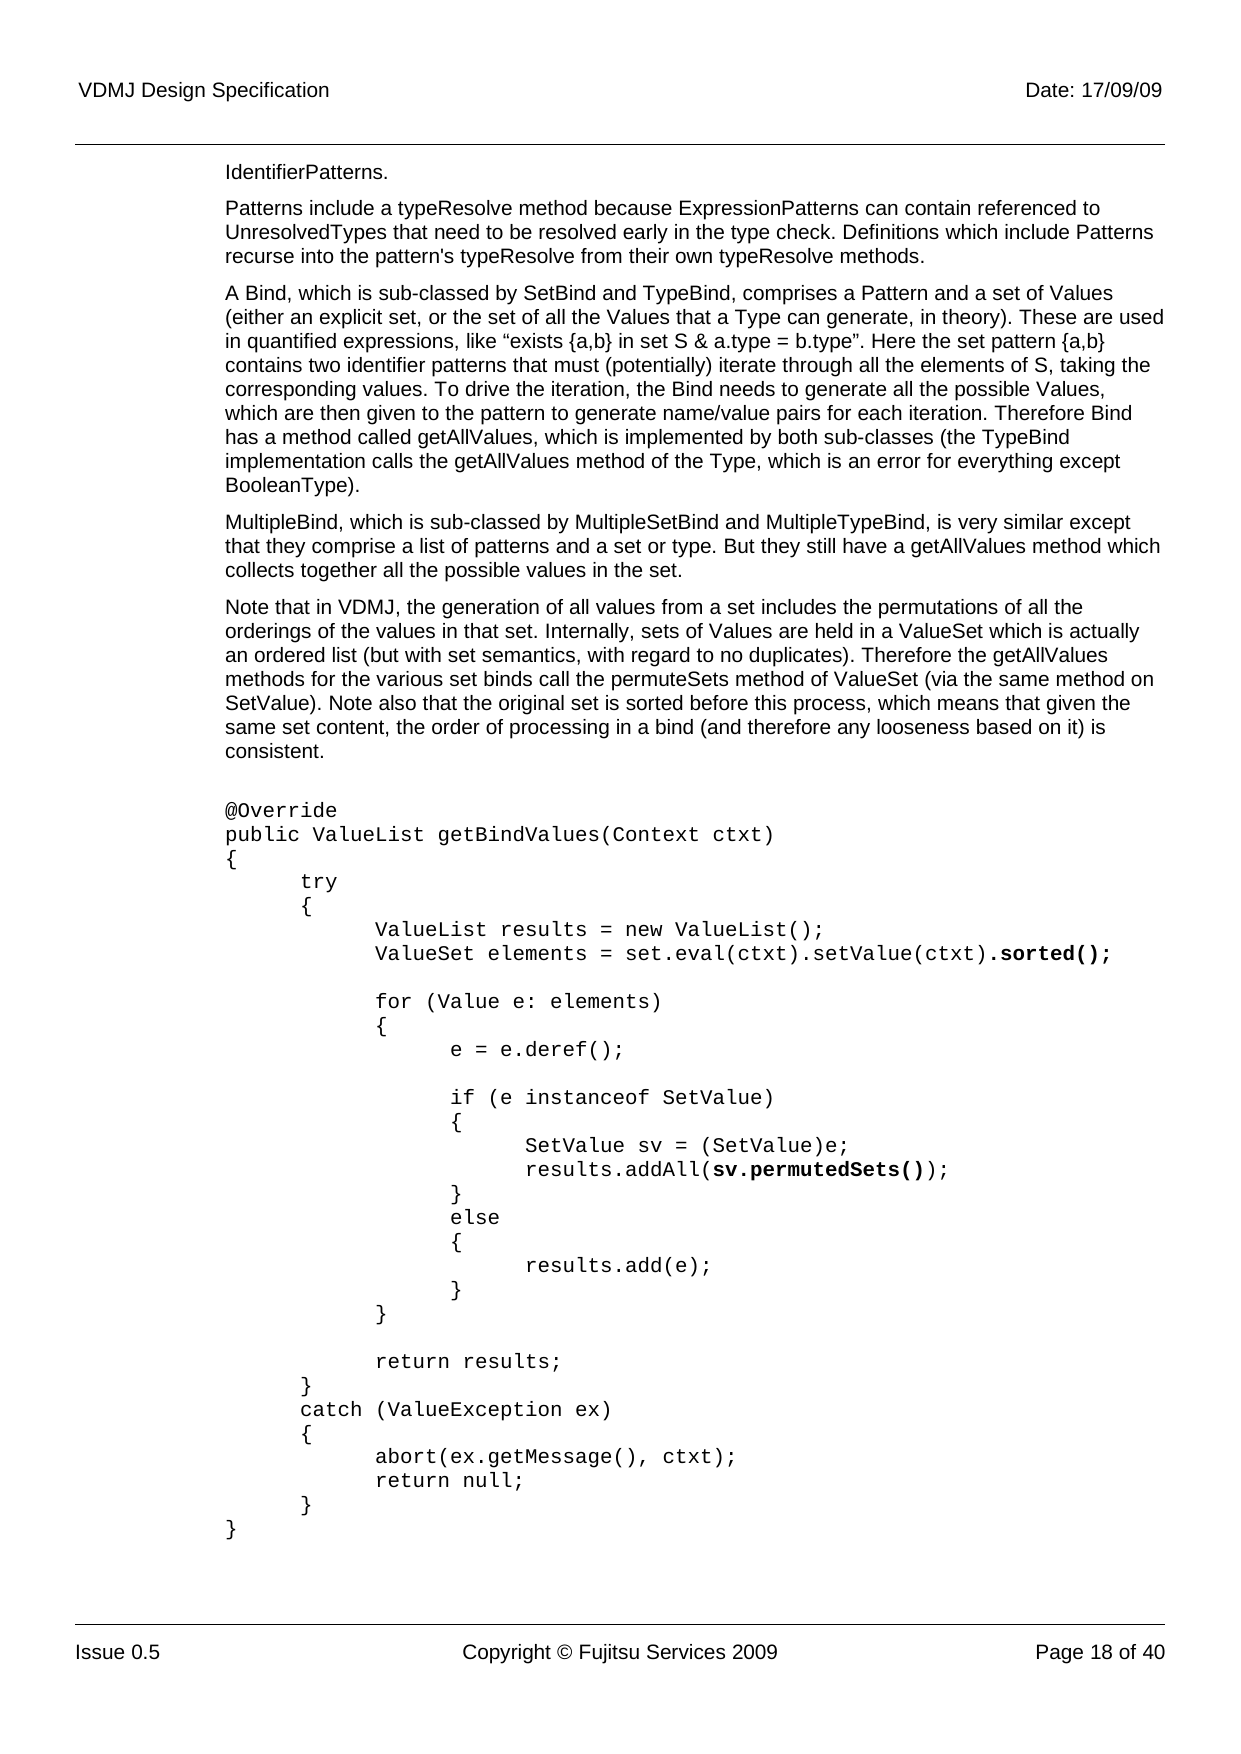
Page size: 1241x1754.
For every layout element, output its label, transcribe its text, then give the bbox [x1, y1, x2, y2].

text Note that in VDMJ, the generation of all values from a set includes the permutations of all the orderings of the values in that set. Internally, sets of Values are held in a ValueSet which is actually an ordered list (but with set semantics, with regard to no duplicates). Therefore the getAllValues methods for the various set binds call the permuteSets method of ValueSet (via the same method on SetValue). Note also that the original set is sorted before this process, which means that given the same set content, the order of processing in a bind (and therefore any looseness based on it) is consistent. [225, 595, 1165, 763]
text { [225, 895, 1165, 919]
text for (Value e: elements) [225, 991, 1165, 1015]
text return results; [225, 1351, 1165, 1374]
text { [225, 1015, 1165, 1039]
text public ValueList getBindValues(Context ctxt) [225, 823, 1165, 847]
text ValueList results = new ValueList(); [225, 919, 1165, 943]
text } [225, 1279, 1165, 1303]
text @Override [225, 799, 1165, 823]
text { [225, 1422, 1165, 1446]
text IdentifierPatterns. [225, 160, 1165, 184]
text } [225, 1494, 1165, 1518]
text SetValue sv = (SetValue)e; [225, 1135, 1165, 1159]
text e = e.deref(); [225, 1039, 1165, 1063]
text { [225, 1231, 1165, 1255]
text results.addAll(sv.permutedSets()); [225, 1159, 1165, 1183]
text catch (ValueException ex) [225, 1398, 1165, 1422]
text ValueSet elements = set.eval(ctxt).setValue(ctxt).sorted(); [225, 943, 1165, 967]
text } [225, 1374, 1165, 1398]
text try [225, 871, 1165, 895]
text return null; [225, 1470, 1165, 1494]
text } [225, 1303, 1165, 1327]
text { [225, 1111, 1165, 1135]
text A Bind, which is sub-classed by SetBind and TypeBind, comprises a Pattern and a set of Values (either an explicit set, or the set of all the Values that a Type can generate, in theory). These are used in quantified expressions, like “exists {a,b} in set S & a.type = b.type”. Here the set pattern {a,b} contains two identifier patterns that must (potentially) iterate through all the elements of S, taking the corresponding values. To drive the iteration, the Bind needs to generate all the possible Values, which are then given to the pattern to generate name/value pairs for each iteration. Therefore Bind has a method called getAllValues, which is implemented by both sub-classes (the TypeBind implementation calls the getAllValues method of the Type, which is an error for everything except BooleanType). [225, 281, 1165, 497]
text MultipleBind, which is sub-classed by MultipleSetBind and MultipleTypeBind, is very similar except that they comprise a list of patterns and a set or type. But they still have a getAllValues method which collects together all the possible values in the set. [225, 510, 1165, 582]
text else [225, 1207, 1165, 1231]
text Patterns include a typeResolve method because ExpressionPatterns can contain referenced to UnresolvedTypes that need to be resolved early in the type check. Definitions which include Patterns recurse into the pattern's typeResolve from their own typeResolve methods. [225, 196, 1165, 268]
text { [225, 847, 1165, 871]
text } [225, 1183, 1165, 1207]
text if (e instanceof SetValue) [225, 1087, 1165, 1111]
text results.add(e); [225, 1255, 1165, 1279]
text } [225, 1518, 1165, 1542]
text abort(ex.getMessage(), ctxt); [225, 1446, 1165, 1470]
